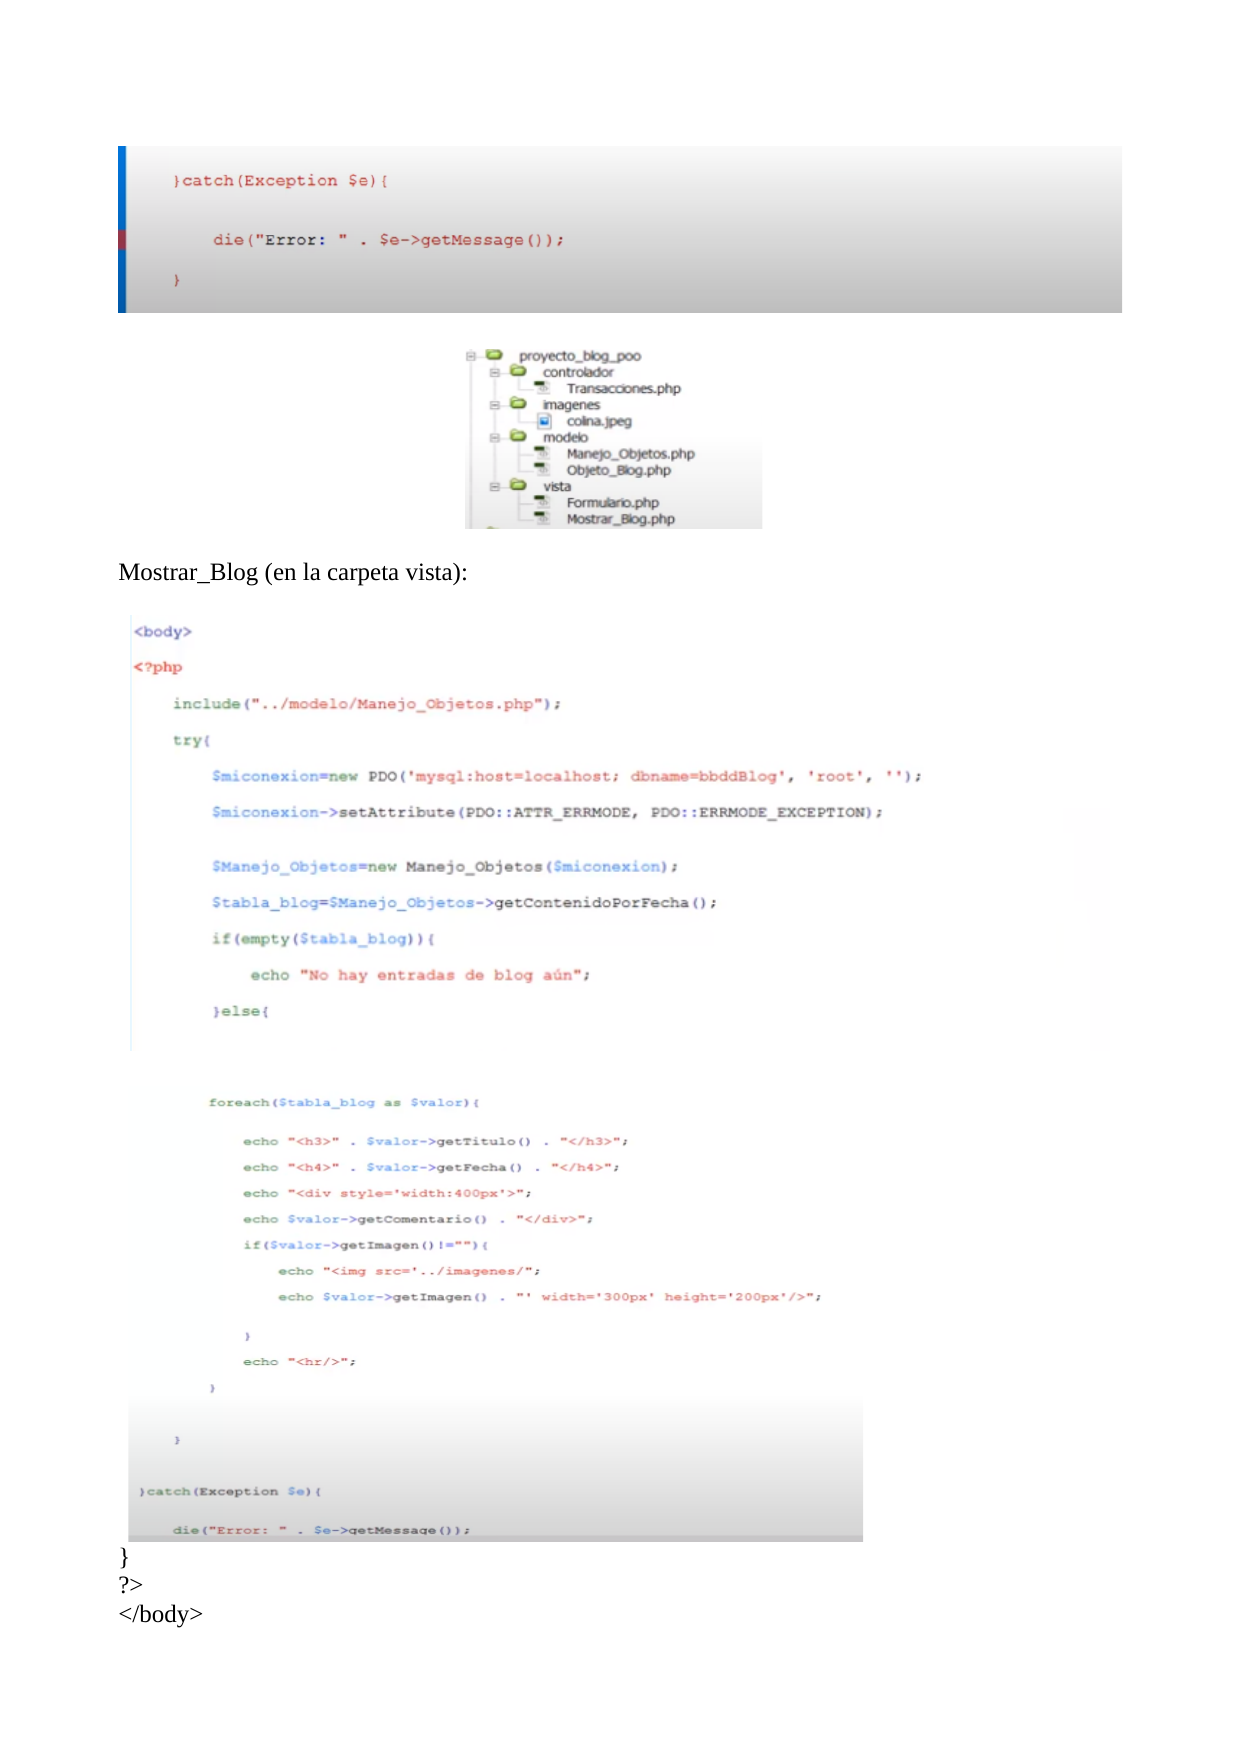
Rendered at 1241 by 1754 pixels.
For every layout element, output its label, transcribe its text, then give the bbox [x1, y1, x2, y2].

text } [118, 1542, 1122, 1571]
picture [118, 146, 1123, 313]
text ?> [118, 1571, 1122, 1599]
picture [130, 615, 1110, 1051]
picture [465, 349, 763, 529]
text </body> [118, 1599, 1122, 1628]
text Mostrar_Blog (en la carpeta vista): [118, 557, 1122, 586]
picture [128, 1086, 864, 1542]
